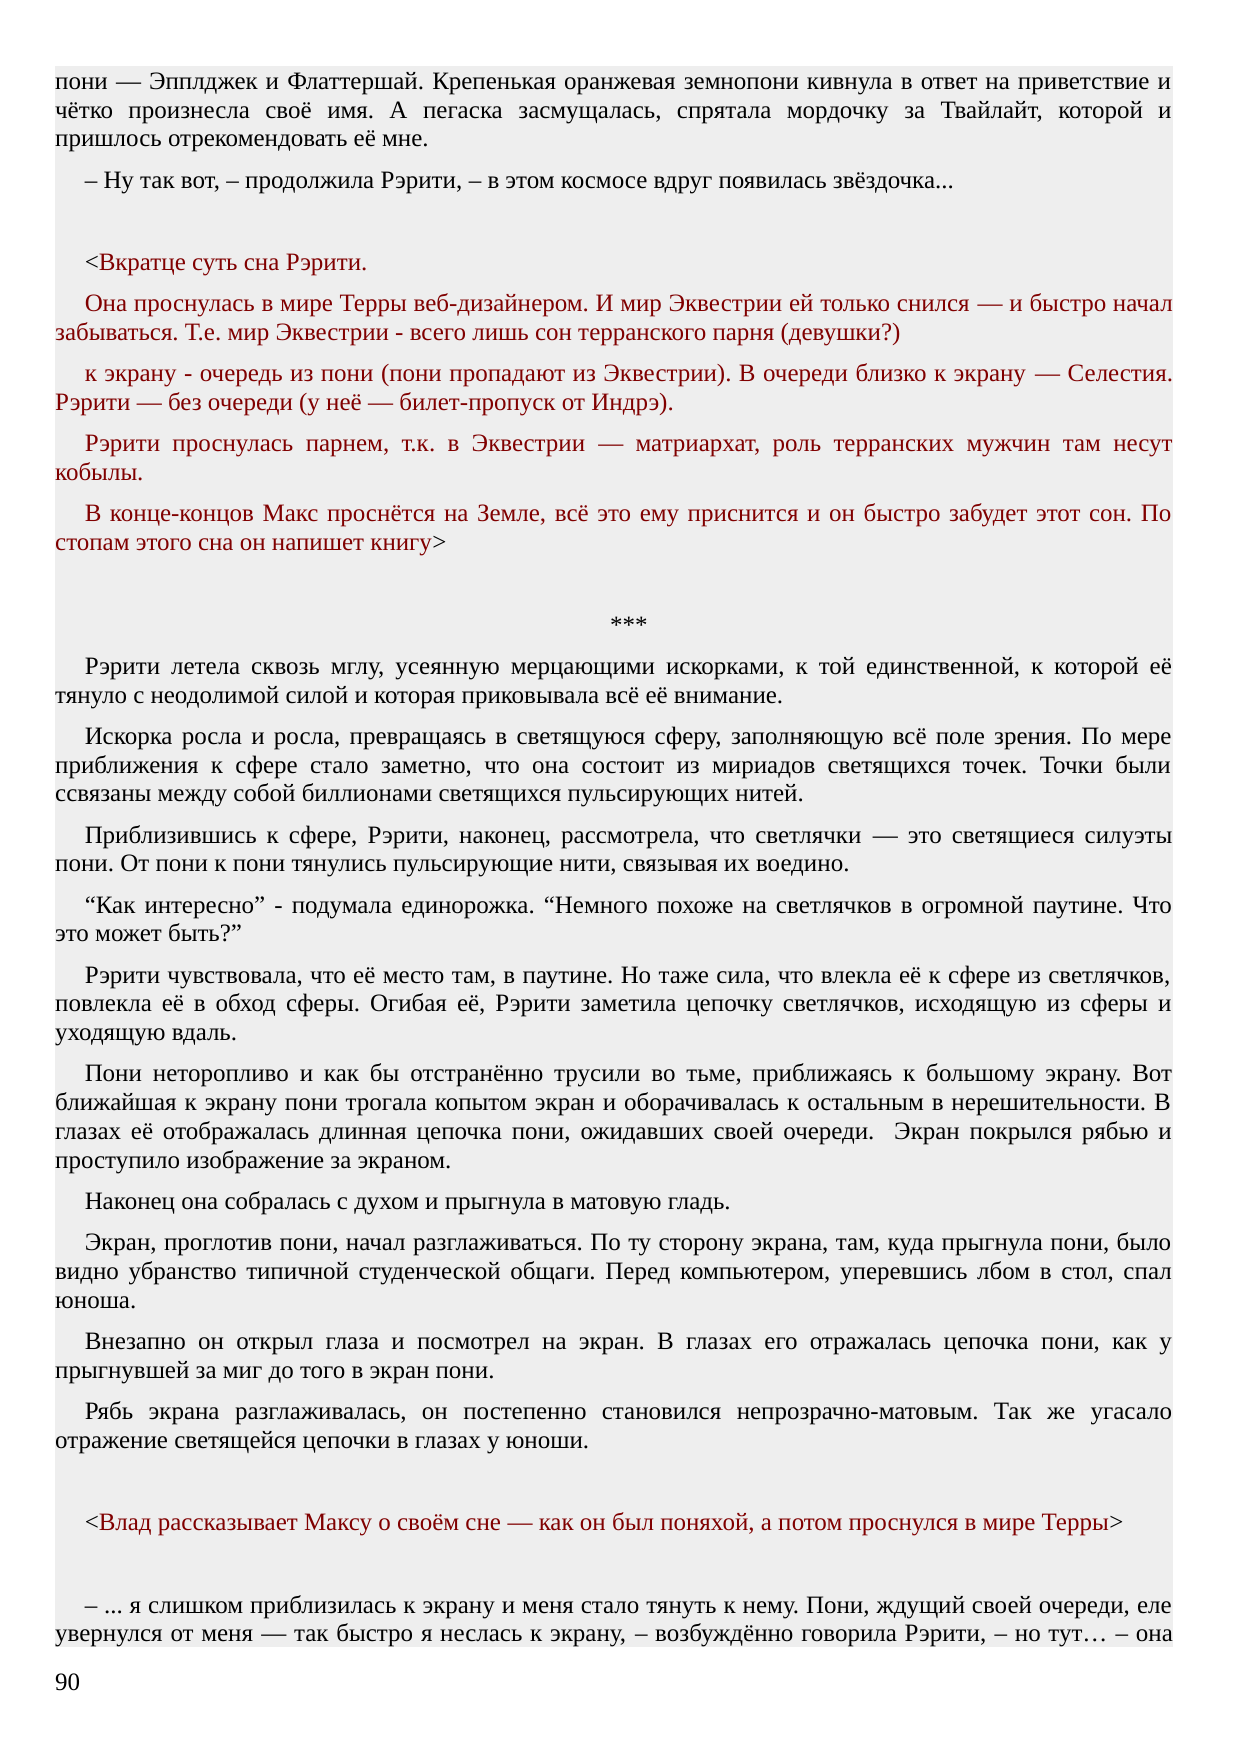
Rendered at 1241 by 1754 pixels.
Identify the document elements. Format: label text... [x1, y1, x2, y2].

text Рэрити чувствовала, что её место там, в паутине. Но таже сила, что влекла её к сфере из светлячков, повлекла её в обход сферы. Огибая её, Рэрити заметила цепочку светлячков, исходящую из сферы и уходящую вдаль. [55, 960, 1173, 1046]
text <Влад рассказывает Максу о своём сне — как он был поняхой, а потом проснулся в мире Терры> [55, 1507, 1173, 1536]
text Она проснулась в мире Терры веб-дизайнером. И мир Эквестрии ей только снился — и быстро начал забываться. Т.е. мир Эквестрии - всего лишь сон терранского парня (девушки?) [55, 288, 1173, 346]
text – ... я слишком приблизилась к экрану и меня стало тянуть к нему. Пони, ждущий своей очереди, еле увернулся от меня — так быстро я неслась к экрану, – возбуждённо говорила Рэрити, – но тут… – она [55, 1590, 1173, 1647]
text Искорка росла и росла, превращаясь в светящуюся сферу, заполняющую всё поле зрения. По мере приближения к сфере стало заметно, что она состоит из мириадов светящихся точек. Точки были ссвязаны между собой биллионами светящихся пульсирующих нитей. [55, 721, 1173, 807]
text В конце-концов Макс проснётся на Земле, всё это ему приснится и он быстро забудет этот сон. По стопам этого сна он напишет книгу> [55, 498, 1173, 556]
text *** [55, 610, 1173, 638]
text “Как интересно” - подумала единорожка. “Немного похоже на светлячков в огромной паутине. Что это может быть?” [55, 890, 1173, 947]
text Пони неторопливо и как бы отстранённо трусили во тьме, приближаясь к большому экрану. Вот ближайшая к экрану пони трогала копытом экран и оборачивалась к остальным в нерешительности. В глазах её отображалась длинная цепочка пони, ожидавших своей очереди. Экран покрылся рябью и проступило изображение за экраном. [55, 1058, 1173, 1173]
text <Вкратце суть сна Рэрити. [55, 247, 1173, 276]
text Наконец она собралась с духом и прыгнула в матовую гладь. [55, 1186, 1173, 1215]
text – Ну так вот, – продолжила Рэрити, – в этом космосе вдруг появилась звёздочка... [55, 165, 1173, 193]
text Приблизившись к сфере, Рэрити, наконец, рассмотрела, что светлячки — это светящиеся силуэты пони. От пони к пони тянулись пульсирующие нити, связывая их воедино. [55, 820, 1173, 877]
text Внезапно он открыл глаза и посмотрел на экран. В глазах его отражалась цепочка пони, как у прыгнувшей за миг до того в экран пони. [55, 1326, 1173, 1383]
text Рябь экрана разглаживалась, он постепенно становился непрозрачно-матовым. Так же угасало отражение светящейся цепочки в глазах у юноши. [55, 1396, 1173, 1453]
text Рэрити летела сквозь мглу, усеянную мерцающими искорками, к той единственной, к которой её тянуло с неодолимой силой и которая приковывала всё её внимание. [55, 651, 1173, 708]
text Рэрити проснулась парнем, т.к. в Эквестрии — матриархат, роль терранских мужчин там несут кобылы. [55, 428, 1173, 486]
text Экран, проглотив пони, начал разглаживаться. По ту сторону экрана, там, куда прыгнула пони, было видно убранство типичной студенческой общаги. Перед компьютером, уперевшись лбом в стол, спал юноша. [55, 1227, 1173, 1313]
text пони — Эпплджек и Флаттершай. Крепенькая оранжевая земнопони кивнула в ответ на приветствие и чётко произнесла своё имя. А пегаска засмущалась, спрятала мордочку за Твайлайт, которой и пришлось отрекомендовать её мне. [55, 66, 1173, 152]
text к экрану - очередь из пони (пони пропадают из Эквестрии). В очереди близко к экрану — Селестия. Рэрити — без очереди (у неё — билет-пропуск от Индрэ). [55, 358, 1173, 416]
